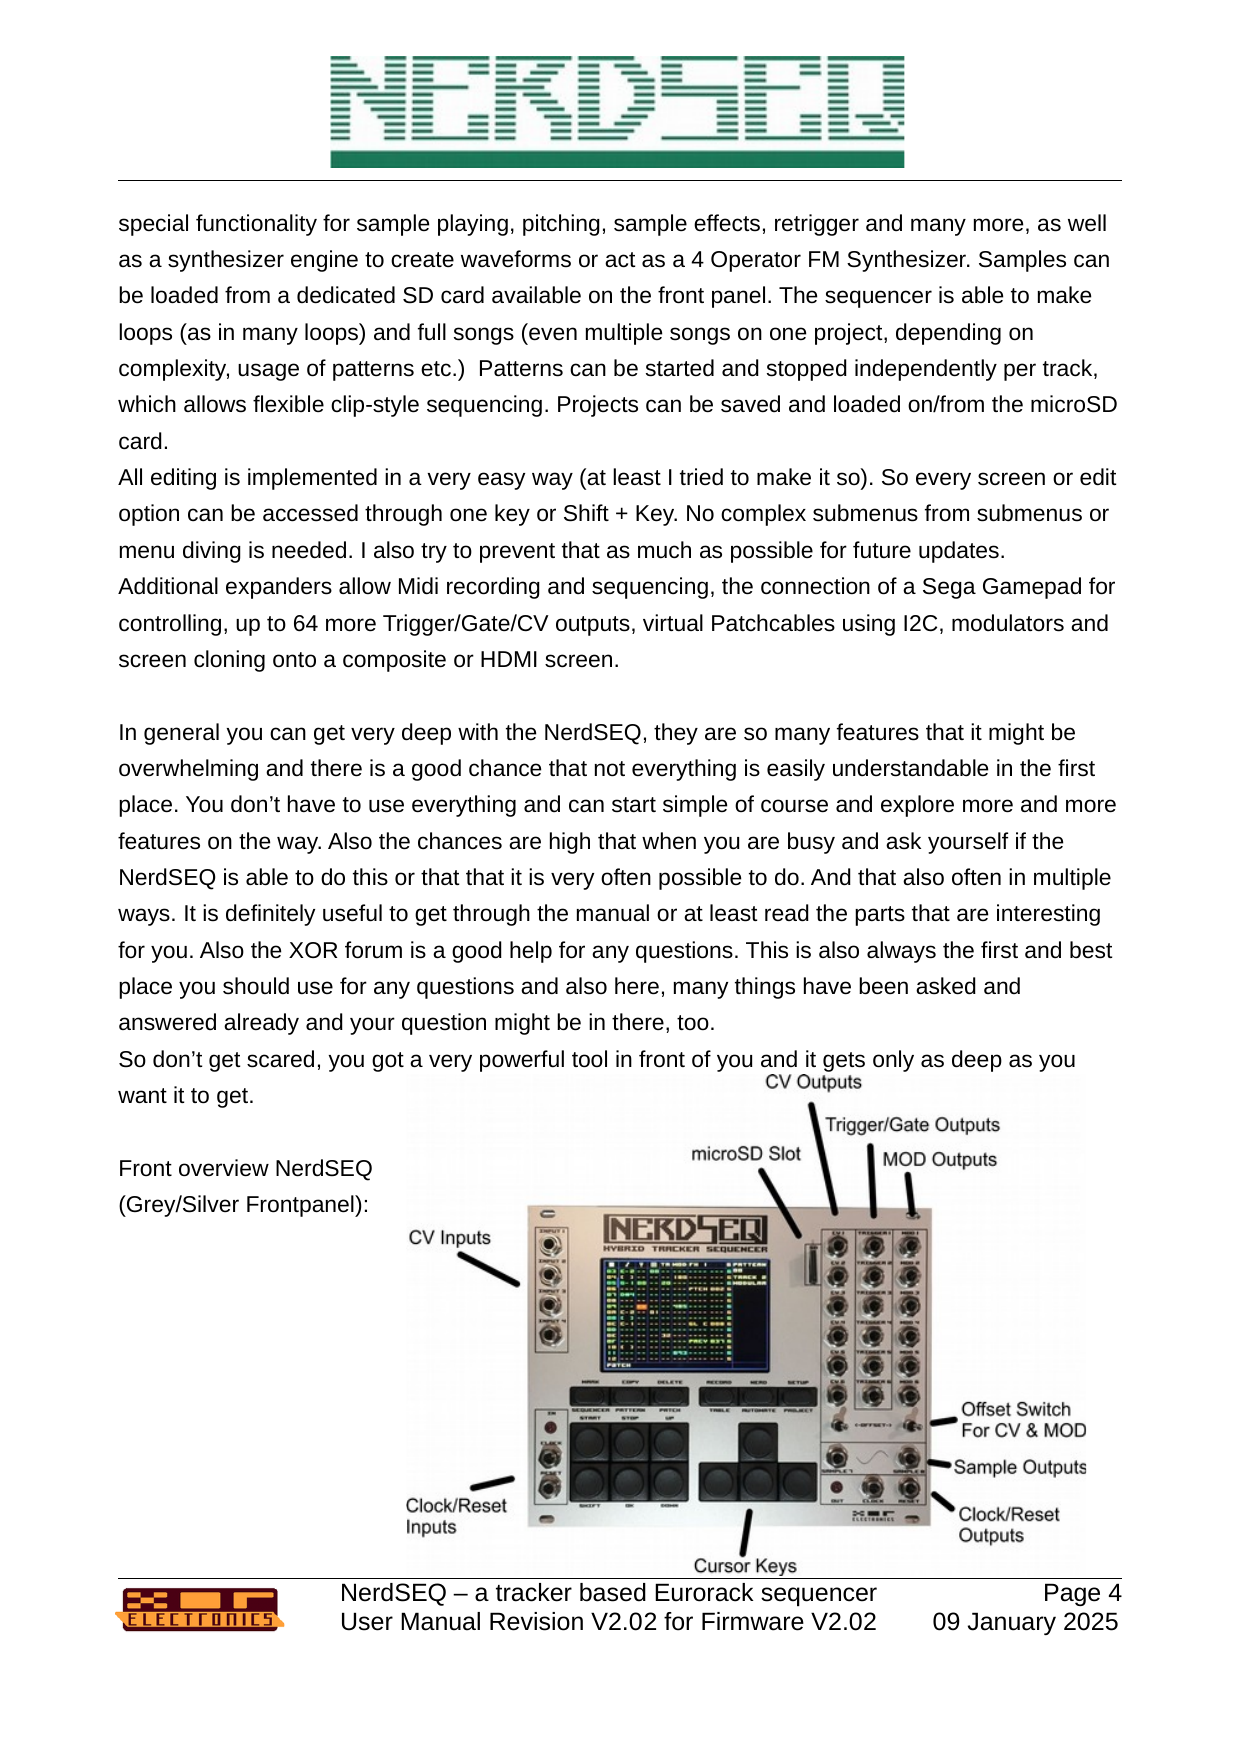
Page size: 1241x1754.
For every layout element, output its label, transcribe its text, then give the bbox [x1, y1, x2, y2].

text All editing is implemented in a very easy way (at least I tried to make it so). So every screen or edit option can be accessed through one key or Shift + Key. No complex submenus from submenus or menu diving is needed. I also try to prevent that as much as possible for future updates. [118, 464, 1122, 563]
text Front overview NerdSEQ (Grey/Silver Frontpanel): [118, 1155, 406, 1217]
text So don’t get scared, you got a very powerful tool in front of you and it gets only as deep as you want it to get. [118, 1046, 1122, 1108]
text [1087, 1155, 1122, 1217]
text Additional expanders allow Midi recording and sequencing, the connection of a Sega Gamepad for controlling, up to 64 more Trigger/Gate/CV outputs, virtual Patchcables using I2C, modulators and screen cloning onto a composite or HDMI screen. [118, 573, 1122, 672]
picture [115, 1584, 285, 1634]
text special functionality for sample playing, pitching, sample effects, retrigger and many more, as well as a synthesizer engine to create waveforms or act as a 4 Operator FM Synthesizer. Samples can be loaded from a dedicated SD card available on the front panel. The sequencer is able to make loops (as in many loops) and full songs (even multiple songs on one project, depending on complexity, usage of patterns etc.) Patterns can be started and stopped independently per track, which allows flexible clip-style sequencing. Projects can be saved and loaded on/from the microSD card. [118, 209, 1122, 454]
picture [406, 1074, 1087, 1576]
text In general you can get very deep with the NerdSEQ, they are so many features that it might be overwhelming and there is a good chance that not everything is easily understandable in the first place. You don’t have to use everything and can start simple of course and explore more and more features on the way. Also the chances are high that when you are busy and ask yourself if the NerdSEQ is able to do this or that that it is very often possible to do. And that also often in multiple ways. It is definitely useful to get through the manual or at least read the parts that are interesting for you. Also the XOR forum is a good help for any questions. This is also always the first and best place you should use for any questions and also here, many things have been asked and answered already and your question might be in there, too. [118, 718, 1122, 1036]
picture [330, 56, 905, 168]
